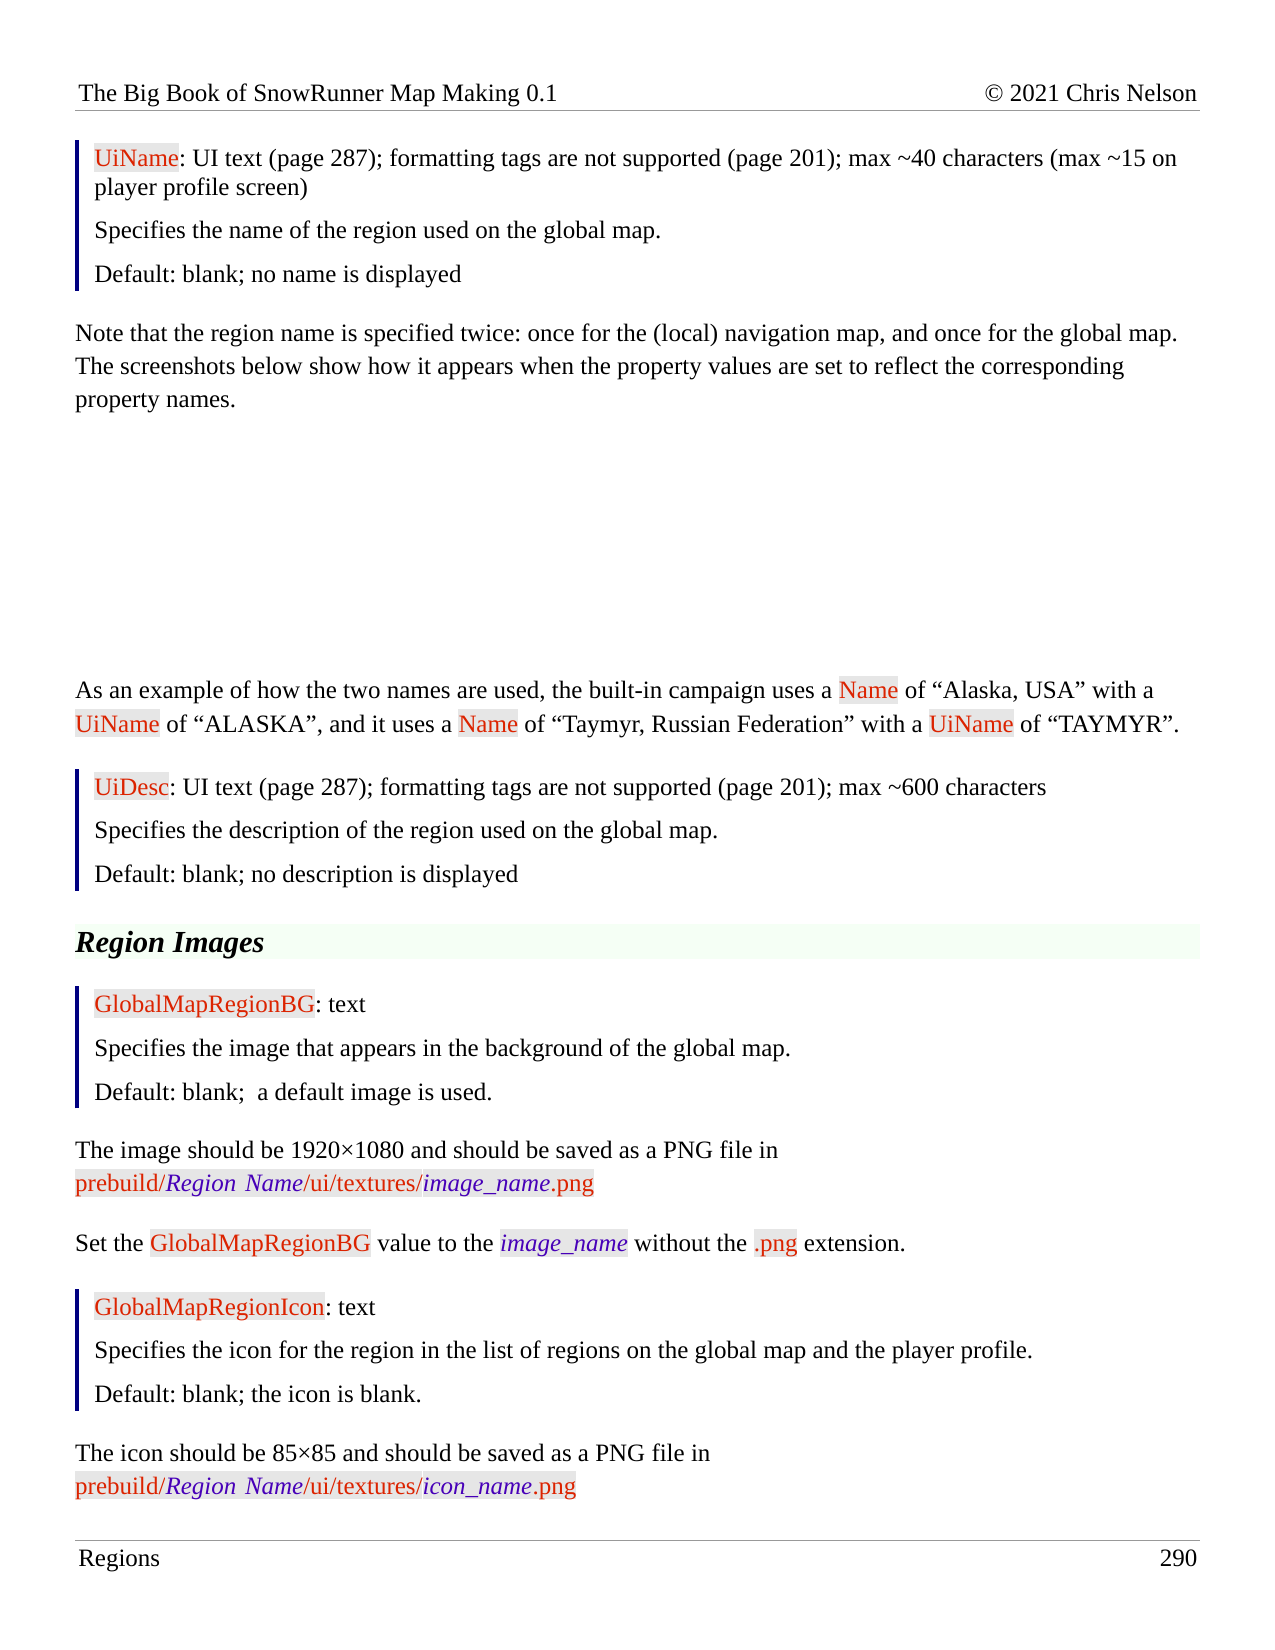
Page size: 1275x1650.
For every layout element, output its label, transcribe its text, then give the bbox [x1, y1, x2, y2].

text Specifies the icon for the region in the list of regions on the global map and the player profile. [79, 1332, 1200, 1364]
text GlobalMapRegionIcon: text [75, 1288, 1200, 1320]
text Default: blank; no description is displayed [79, 856, 1200, 891]
text UiDesc: UI text (page 287); formatting tags are not supported (page 201); max ~600 characters [79, 769, 1200, 800]
text The image should be 1920×1080 and should be saved as a PNG file in prebuild/Region Name/ui/textures/image_name.png [75, 1136, 1200, 1197]
text Specifies the description of the region used on the global map. [79, 812, 1200, 844]
text Default: blank; a default image is used. [79, 1074, 1200, 1108]
text Default: blank; the icon is blank. [79, 1376, 1200, 1411]
text The icon should be 85×85 and should be saved as a PNG file in prebuild/Region Name/ui/textures/icon_name.png [75, 1438, 1200, 1499]
text Specifies the image that appears in the background of the global map. [79, 1030, 1200, 1062]
text GlobalMapRegionBG: text [79, 986, 1200, 1018]
text Default: blank; no name is displayed [79, 256, 1200, 291]
text Specifies the name of the region used on the global map. [79, 212, 1200, 244]
text Set the GlobalMapRegionBG value to the image_name without the .png extension. [75, 1228, 1200, 1257]
text UiName: UI text (page 287); formatting tags are not supported (page 201); max ~40 characters (max ~15 on player profile screen) [79, 140, 1200, 200]
text As an example of how the two names are used, the built-in campaign uses a Name of “Alaska, USA” with a UiName of “ALASKA”, and it uses a Name of “Taymyr, Russian Federation” with a UiName of “TAYMYR”. [75, 676, 1200, 737]
subtitle Region Images [75, 924, 1200, 959]
text Note that the region name is specified twice: once for the (local) navigation map, and once for the global map. The screenshots below show how it appears when the property values are set to reflect the corresponding property names. [75, 318, 1200, 413]
